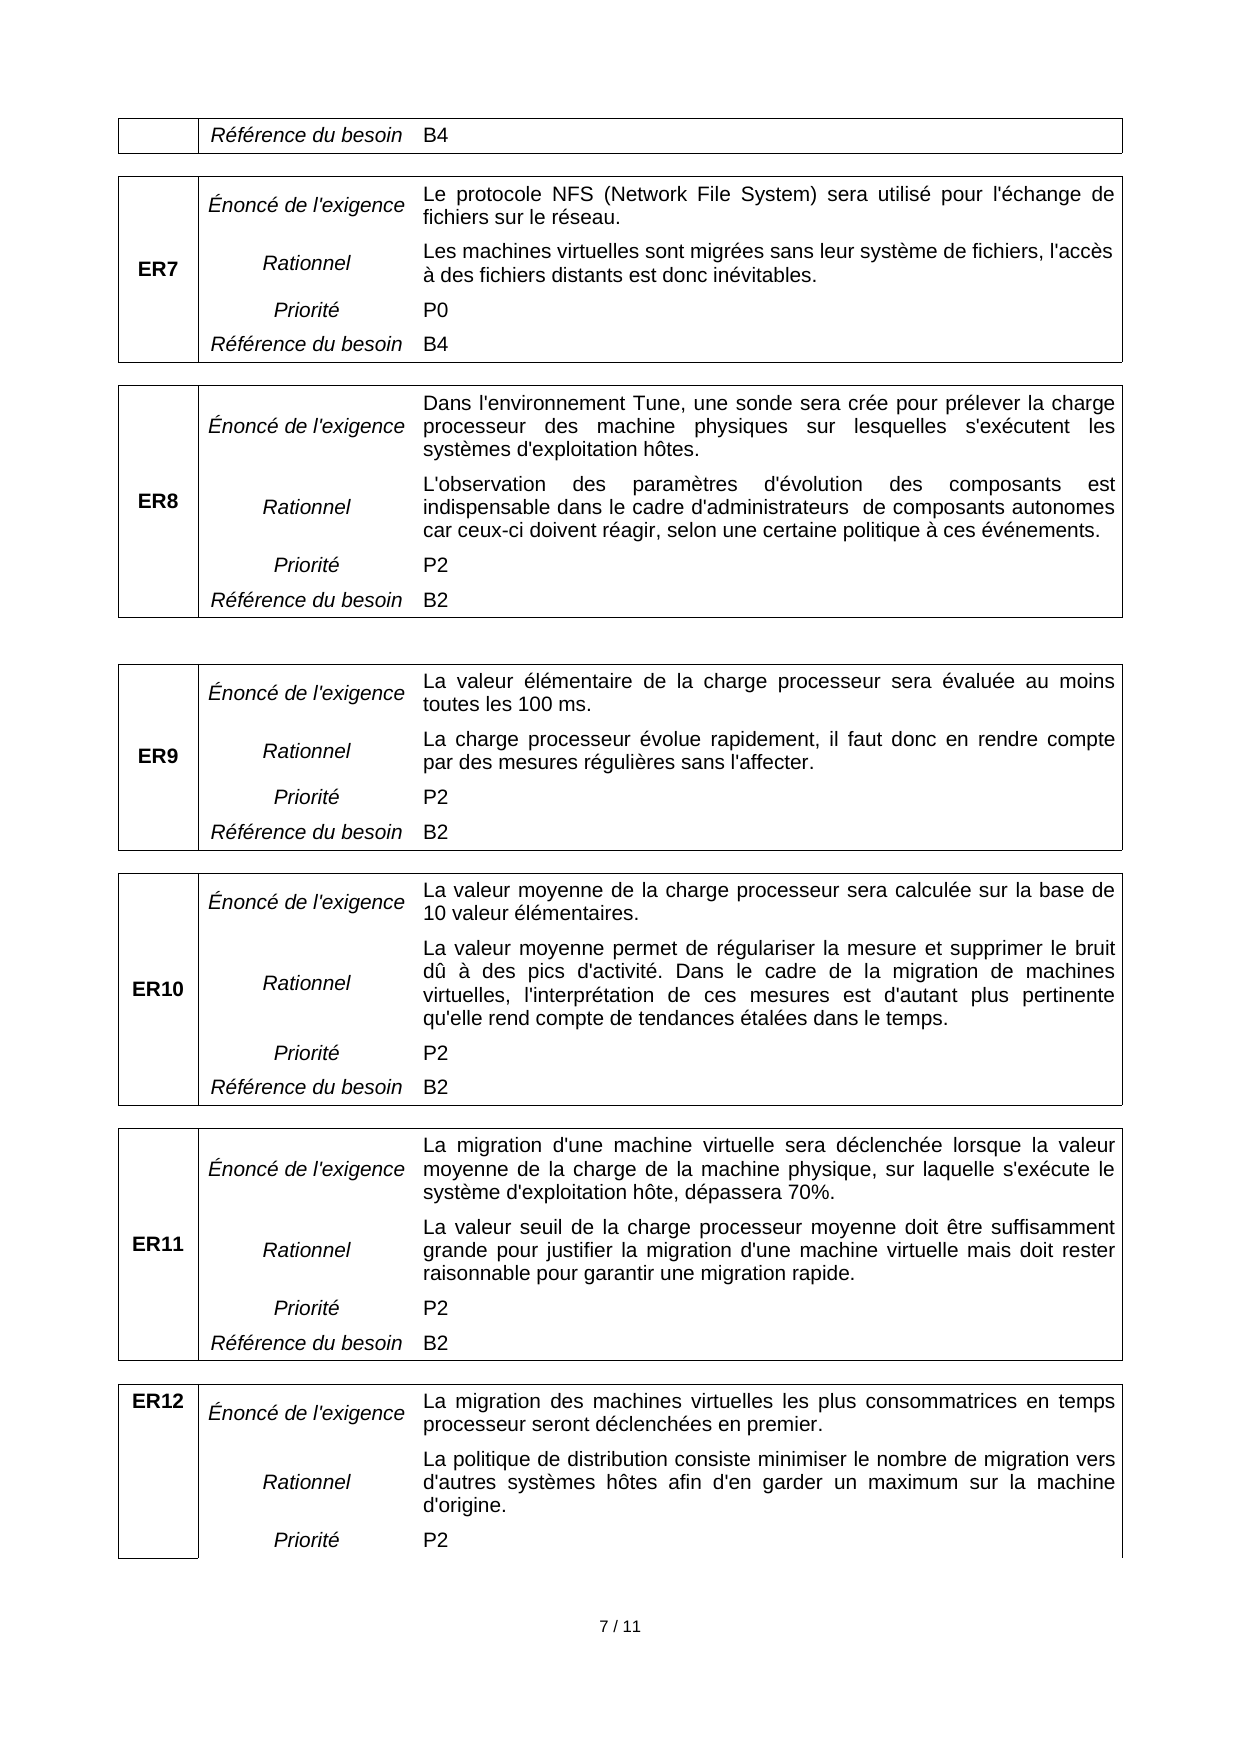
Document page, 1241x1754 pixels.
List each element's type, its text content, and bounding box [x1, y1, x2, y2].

table_cell L'observation des paramètres d'évolution des composants est indispensable dans le cadre d'administrateurs de composants autonomes car ceux-ci doivent réagir, selon une certaine politique à ces événements. [417, 466, 1122, 548]
table_cell P0 [417, 292, 1122, 327]
table_header La valeur élémentaire de la charge processeur sera évaluée au moins toutes les 100 ms. [417, 665, 1122, 722]
table_cell La valeur seuil de la charge processeur moyenne doit être suffisamment grande pour justifier la migration d'une machine virtuelle mais doit rester raisonnable pour garantir une migration rapide. [417, 1210, 1122, 1291]
table_cell Rationnel [199, 234, 417, 292]
table_cell Référence du besoin [199, 327, 417, 362]
table_cell Priorité [199, 1523, 417, 1558]
table_cell B4 [417, 119, 1122, 153]
table_header La migration des machines virtuelles les plus consommatrices en temps processeur seront déclenchées en premier. [417, 1385, 1122, 1442]
table_cell Référence du besoin [199, 1070, 417, 1105]
table_cell Les machines virtuelles sont migrées sans leur système de fichiers, l'accès à des fichiers distants est donc inévitables. [417, 234, 1122, 292]
table_cell Priorité [199, 548, 417, 582]
table_cell La charge processeur évolue rapidement, il faut donc en rendre compte par des mesures régulières sans l'affecter. [417, 722, 1122, 780]
table_cell Rationnel [199, 931, 417, 1035]
table_header ER7 [119, 177, 198, 362]
table_header Énoncé de l'exigence [199, 1385, 417, 1442]
table_cell Référence du besoin [199, 1326, 417, 1360]
table_header La migration d'une machine virtuelle sera déclenchée lorsque la valeur moyenne de la charge de la machine physique, sur laquelle s'exécute le système d'exploitation hôte, dépassera 70%. [417, 1129, 1122, 1209]
table_cell P2 [417, 1291, 1122, 1326]
table_header Énoncé de l'exigence [199, 1129, 417, 1209]
table_cell La valeur moyenne permet de régulariser la mesure et supprimer le bruit dû à des pics d'activité. Dans le cadre de la migration de machines virtuelles, l'interprétation de ces mesures est d'autant plus pertinente qu'elle rend compte de tendances étalées dans le temps. [417, 931, 1122, 1035]
table_cell P2 [417, 1035, 1122, 1070]
table_header Le protocole NFS (Network File System) sera utilisé pour l'échange de fichiers sur le réseau. [417, 177, 1122, 234]
table_cell Rationnel [199, 1210, 417, 1291]
table_cell La politique de distribution consiste minimiser le nombre de migration vers d'autres systèmes hôtes afin d'en garder un maximum sur la machine d'origine. [417, 1442, 1122, 1523]
table_cell B4 [417, 327, 1122, 362]
table_header ER12 [119, 1385, 198, 1558]
table_cell Référence du besoin [199, 815, 417, 849]
table_cell B2 [417, 583, 1122, 617]
table_cell Priorité [199, 1035, 417, 1070]
table_header Énoncé de l'exigence [199, 386, 417, 466]
table_cell B2 [417, 1070, 1122, 1105]
table_cell P2 [417, 1523, 1122, 1558]
table_cell Référence du besoin [199, 119, 417, 153]
table_header Énoncé de l'exigence [199, 874, 417, 931]
table_header Énoncé de l'exigence [199, 177, 417, 234]
table_cell B2 [417, 1326, 1122, 1360]
table_header ER9 [119, 665, 198, 849]
table_header ER8 [119, 386, 198, 617]
table_cell Rationnel [199, 466, 417, 548]
table_header ER10 [119, 874, 198, 1105]
table_cell Rationnel [199, 722, 417, 780]
table_cell Priorité [199, 1291, 417, 1326]
table_header [119, 119, 198, 153]
table_cell P2 [417, 548, 1122, 582]
table_header Dans l'environnement Tune, une sonde sera crée pour prélever la charge processeur des machine physiques sur lesquelles s'exécutent les systèmes d'exploitation hôtes. [417, 386, 1122, 466]
table_header ER11 [119, 1129, 198, 1360]
table_cell Priorité [199, 292, 417, 327]
table_cell B2 [417, 815, 1122, 849]
table_cell Référence du besoin [199, 583, 417, 617]
table_header Énoncé de l'exigence [199, 665, 417, 722]
table_header La valeur moyenne de la charge processeur sera calculée sur la base de 10 valeur élémentaires. [417, 874, 1122, 931]
table_cell P2 [417, 780, 1122, 815]
table_cell Rationnel [199, 1442, 417, 1523]
table_cell Priorité [199, 780, 417, 815]
